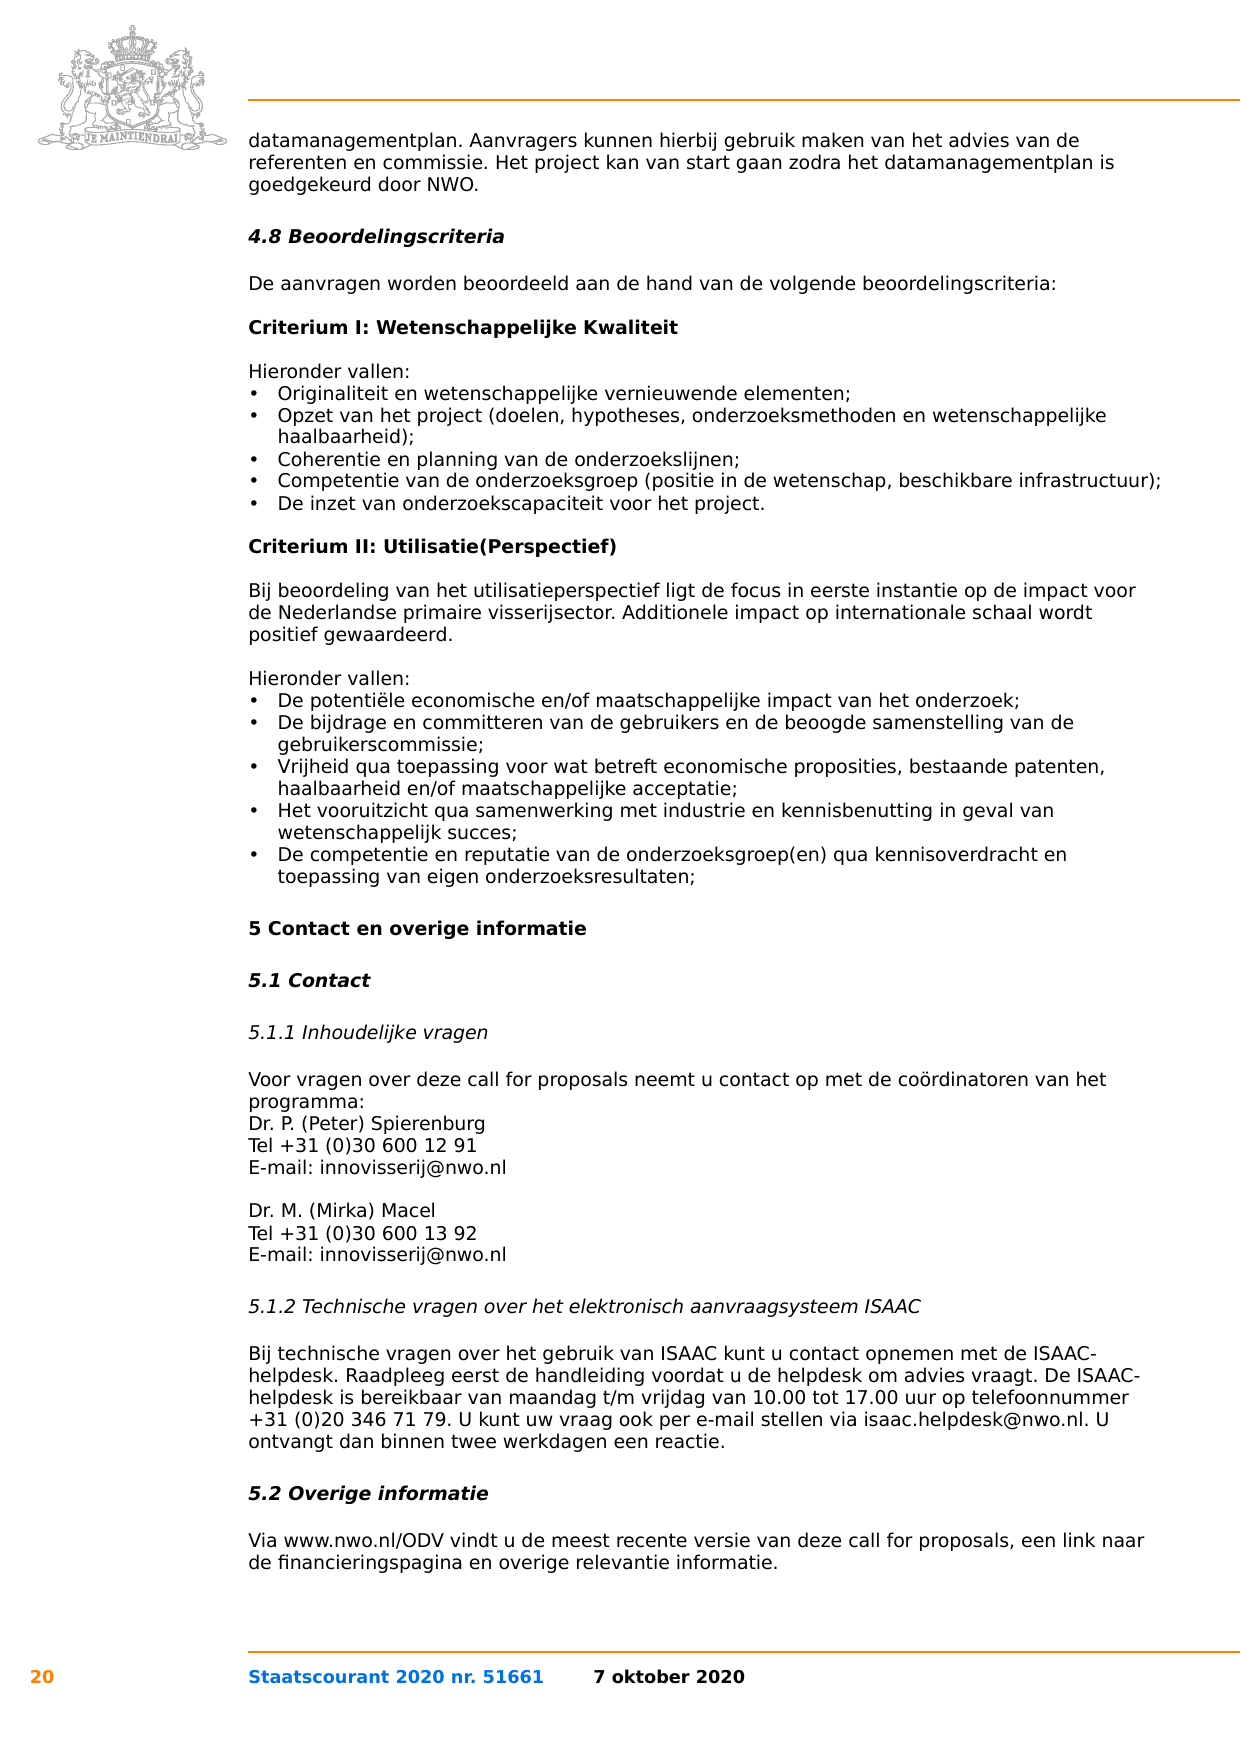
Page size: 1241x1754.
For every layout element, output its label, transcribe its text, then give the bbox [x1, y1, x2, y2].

text E-mail: innovisserij@nwo.nl [248, 1244, 1163, 1266]
text De aanvragen worden beoordeeld aan de hand van de volgende beoordelingscriteria: [248, 273, 1163, 295]
text • Vrijheid qua toepassing voor wat betreft economische proposities, bestaande patenten, haalbaarheid en/of maatschappelijke acceptatie; [248, 756, 1163, 800]
text Bij beoordeling van het utilisatieperspectief ligt de focus in eerste instantie op de impact voor de Nederlandse primaire visserijsector. Additionele impact op internationale schaal wordt positief gewaardeerd. [248, 580, 1163, 646]
text Bij technische vragen over het gebruik van ISAAC kunt u contact opnemen met de ISAAC-helpdesk. Raadpleeg eerst de handleiding voordat u de helpdesk om advies vraagt. De ISAAC-helpdesk is bereikbaar van maandag t/m vrijdag van 10.00 tot 17.00 uur op telefoonnummer +31 (0)20 346 71 79. U kunt uw vraag ook per e-mail stellen via isaac.helpdesk@nwo.nl. U ontvangt dan binnen twee werkdagen een reactie. [248, 1343, 1163, 1453]
subtitle 5.2 Overige informatie [248, 1483, 1163, 1505]
subtitle 4.8 Beoordelingscriteria [248, 226, 1163, 248]
text • De competentie en reputatie van de onderzoeksgroep(en) qua kennisoverdracht en toepassing van eigen onderzoeksresultaten; [248, 844, 1163, 888]
subtitle Criterium II: Utilisatie(Perspectief) [248, 536, 1163, 558]
text • De inzet van onderzoekscapaciteit voor het project. [248, 492, 1163, 514]
text Hieronder vallen: [248, 668, 1163, 690]
text Hieronder vallen: [248, 361, 1163, 382]
text • De bijdrage en committeren van de gebruikers en de beoogde samenstelling van de gebruikerscommissie; [248, 712, 1163, 756]
text Dr. M. (Mirka) Macel [248, 1200, 1163, 1222]
text Dr. P. (Peter) Spierenburg [248, 1113, 1163, 1134]
text • De potentiële economische en/of maatschappelijke impact van het onderzoek; [248, 690, 1163, 712]
subtitle Criterium I: Wetenschappelijke Kwaliteit [248, 317, 1163, 339]
text • Competentie van de onderzoeksgroep (positie in de wetenschap, beschikbare infrastructuur); [248, 470, 1163, 492]
subtitle 5.1.1 Inhoudelijke vragen [248, 1022, 1163, 1044]
text Voor vragen over deze call for proposals neemt u contact op met de coördinatoren van het programma: [248, 1069, 1163, 1113]
text • Het vooruitzicht qua samenwerking met industrie en kennisbenutting in geval van wetenschappelijk succes; [248, 800, 1163, 844]
text E-mail: innovisserij@nwo.nl [248, 1157, 1163, 1178]
picture [38, 25, 227, 150]
text • Originaliteit en wetenschappelijke vernieuwende elementen; [248, 382, 1163, 404]
text • Coherentie en planning van de onderzoekslijnen; [248, 448, 1163, 470]
subtitle 5.1 Contact [248, 970, 1163, 992]
subtitle 5 Contact en overige informatie [248, 918, 1163, 940]
text datamanagementplan. Aanvragers kunnen hierbij gebruik maken van het advies van de referenten en commissie. Het project kan van start gaan zodra het datamanagementplan is goedgekeurd door NWO. [248, 130, 1163, 196]
text Tel +31 (0)30 600 13 92 [248, 1222, 1163, 1244]
text • Opzet van het project (doelen, hypotheses, onderzoeksmethoden en wetenschappelijke haalbaarheid); [248, 404, 1163, 448]
text Tel +31 (0)30 600 12 91 [248, 1134, 1163, 1157]
text Via www.nwo.nl/ODV vindt u de meest recente versie van deze call for proposals, een link naar de financieringspagina en overige relevantie informatie. [248, 1530, 1163, 1574]
subtitle 5.1.2 Technische vragen over het elektronisch aanvraagsysteem ISAAC [248, 1296, 1163, 1318]
